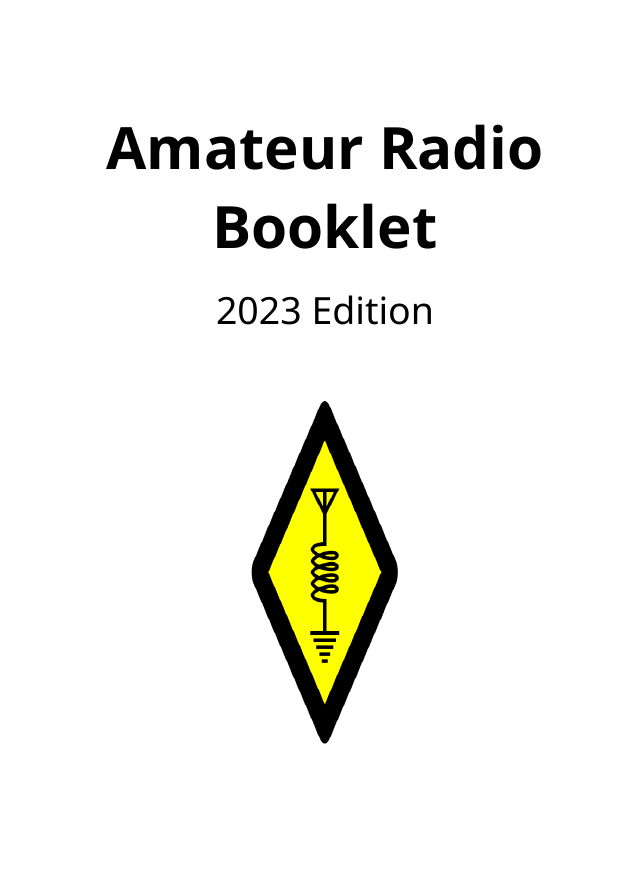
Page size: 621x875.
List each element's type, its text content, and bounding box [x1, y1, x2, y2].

title Amateur Radio Booklet [59, 107, 591, 266]
picture [243, 395, 406, 749]
subtitle 2023 Edition [59, 284, 591, 335]
